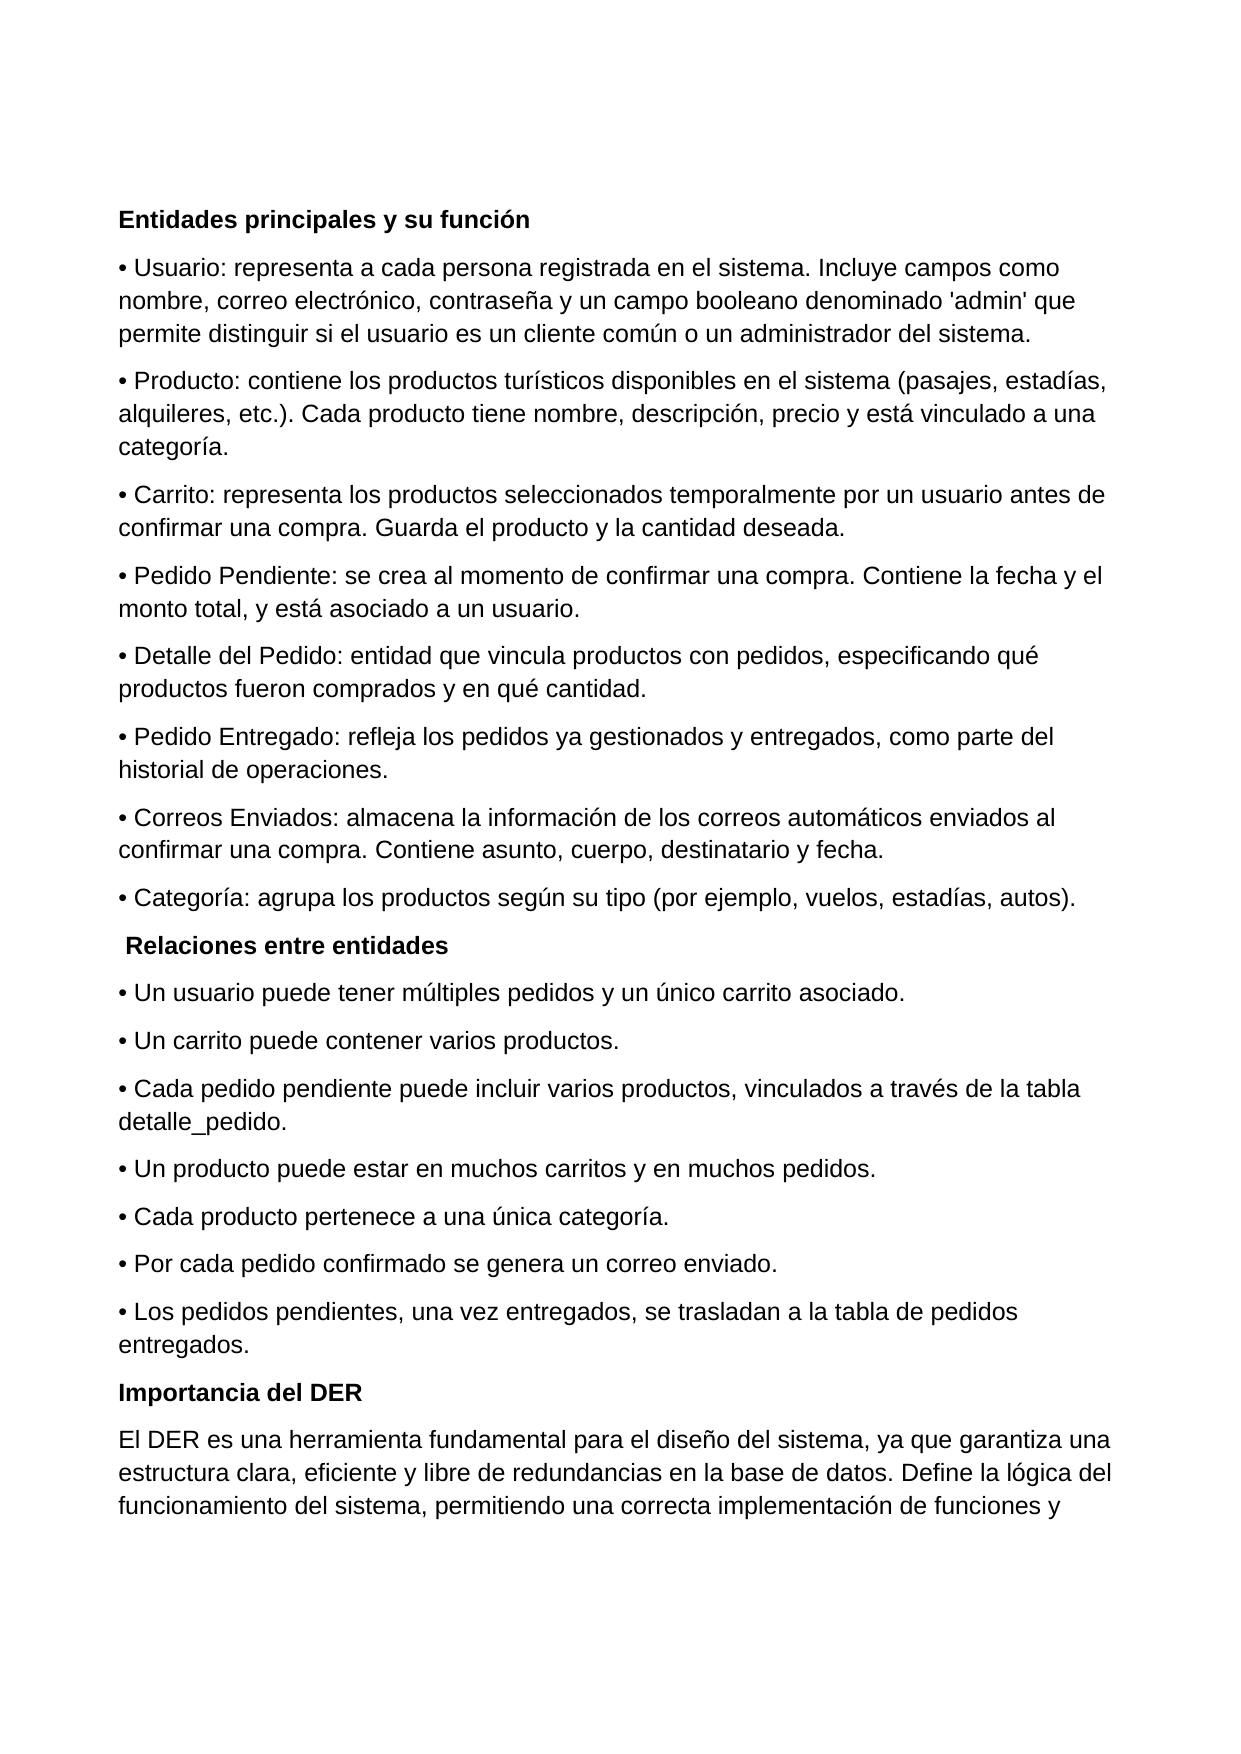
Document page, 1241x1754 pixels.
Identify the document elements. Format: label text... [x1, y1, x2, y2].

text • Usuario: representa a cada persona registrada en el sistema. Incluye campos como nombre, correo electrónico, contraseña y un campo booleano denominado 'admin' que permite distinguir si el usuario es un cliente común o un administrador del sistema. [118, 253, 1122, 347]
text • Un usuario puede tener múltiples pedidos y un único carrito asociado. [118, 978, 1122, 1007]
text El DER es una herramienta fundamental para el diseño del sistema, ya que garantiza una estructura clara, eficiente y libre de redundancias en la base de datos. Define la lógica del funcionamiento del sistema, permitiendo una correcta implementación de funciones y [118, 1425, 1122, 1520]
text • Cada pedido pendiente puede incluir varios productos, vinculados a través de la tabla detalle_pedido. [118, 1073, 1122, 1135]
text • Los pedidos pendientes, una vez entregados, se trasladan a la tabla de pedidos entregados. [118, 1297, 1122, 1359]
text Entidades principales y su función [118, 205, 1122, 234]
text • Cada producto pertenece a una única categoría. [118, 1202, 1122, 1231]
text • Un producto puede estar en muchos carritos y en muchos pedidos. [118, 1154, 1122, 1183]
text • Un carrito puede contener varios productos. [118, 1026, 1122, 1055]
text Importancia del DER [118, 1378, 1122, 1406]
text • Por cada pedido confirmado se genera un correo enviado. [118, 1249, 1122, 1278]
text Relaciones entre entidades [118, 931, 1122, 959]
text • Categoría: agrupa los productos según su tipo (por ejemplo, vuelos, estadías, autos). [118, 883, 1122, 912]
text • Correos Enviados: almacena la información de los correos automáticos enviados al confirmar una compra. Contiene asunto, cuerpo, destinatario y fecha. [118, 802, 1122, 864]
text • Pedido Pendiente: se crea al momento de confirmar una compra. Contiene la fecha y el monto total, y está asociado a un usuario. [118, 561, 1122, 622]
text • Detalle del Pedido: entidad que vincula productos con pedidos, especificando qué productos fueron comprados y en qué cantidad. [118, 641, 1122, 703]
text • Pedido Entregado: refleja los pedidos ya gestionados y entregados, como parte del historial de operaciones. [118, 722, 1122, 784]
text • Producto: contiene los productos turísticos disponibles en el sistema (pasajes, estadías, alquileres, etc.). Cada producto tiene nombre, descripción, precio y está vinculado a una categoría. [118, 366, 1122, 461]
text • Carrito: representa los productos seleccionados temporalmente por un usuario antes de confirmar una compra. Guarda el producto y la cantidad deseada. [118, 480, 1122, 542]
